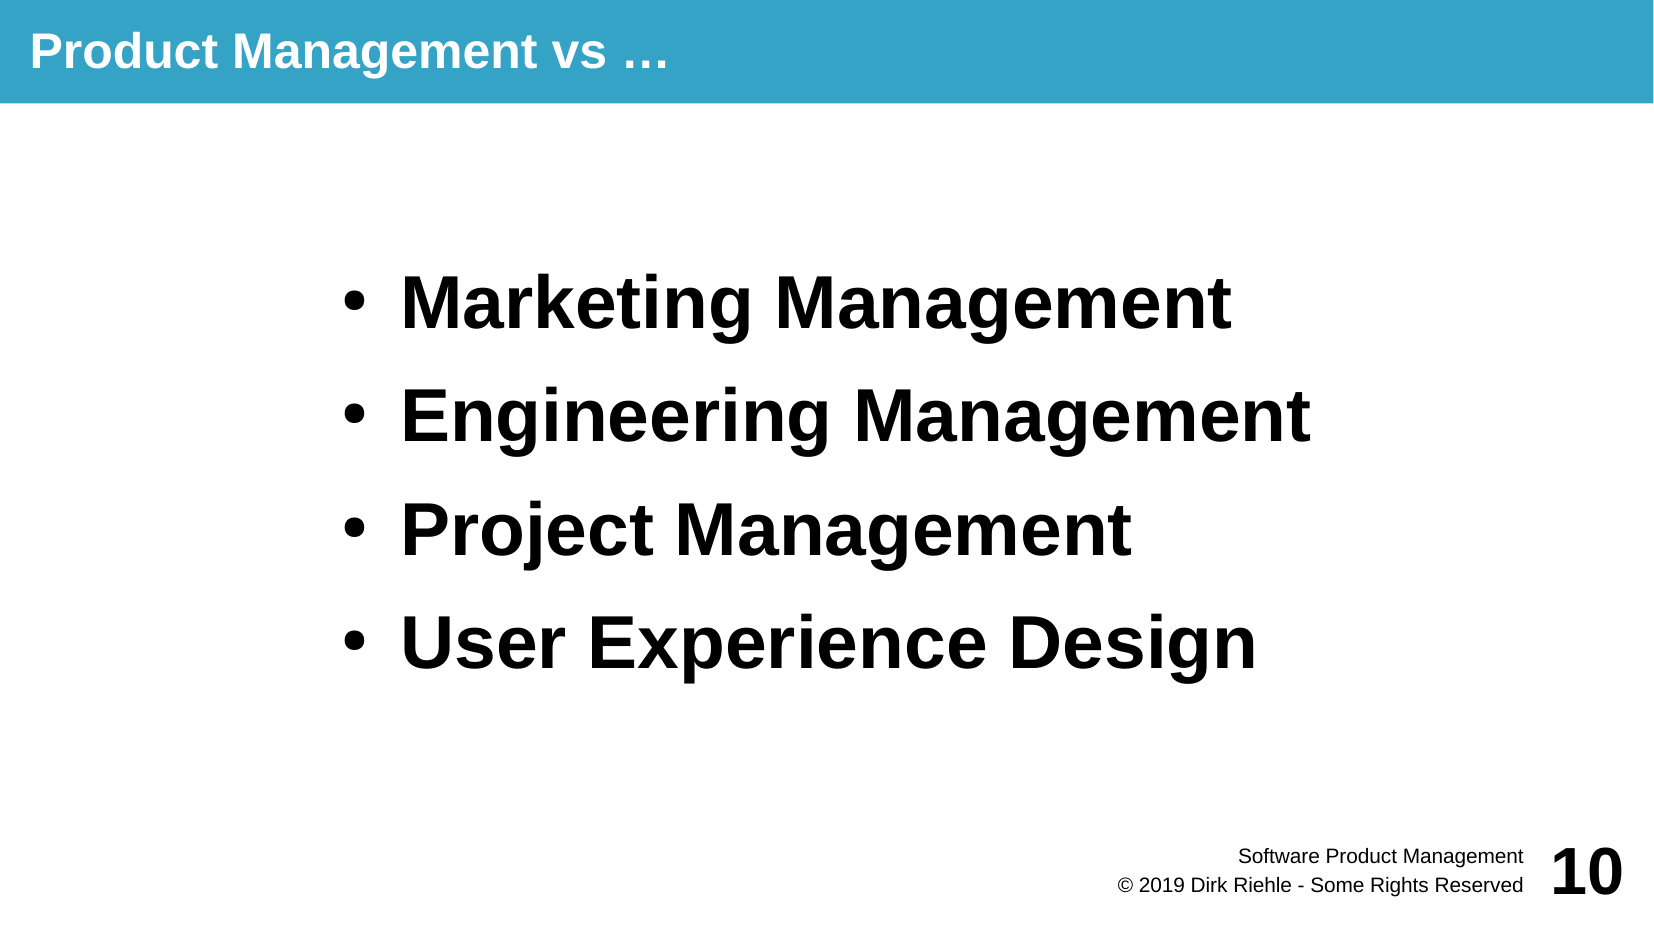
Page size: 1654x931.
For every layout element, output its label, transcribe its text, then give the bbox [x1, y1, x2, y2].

subtitle Marketing Management Engineering Management Project Management User Experience Design [29, 132, 1625, 813]
title Product Management vs … [0, 0, 1654, 104]
